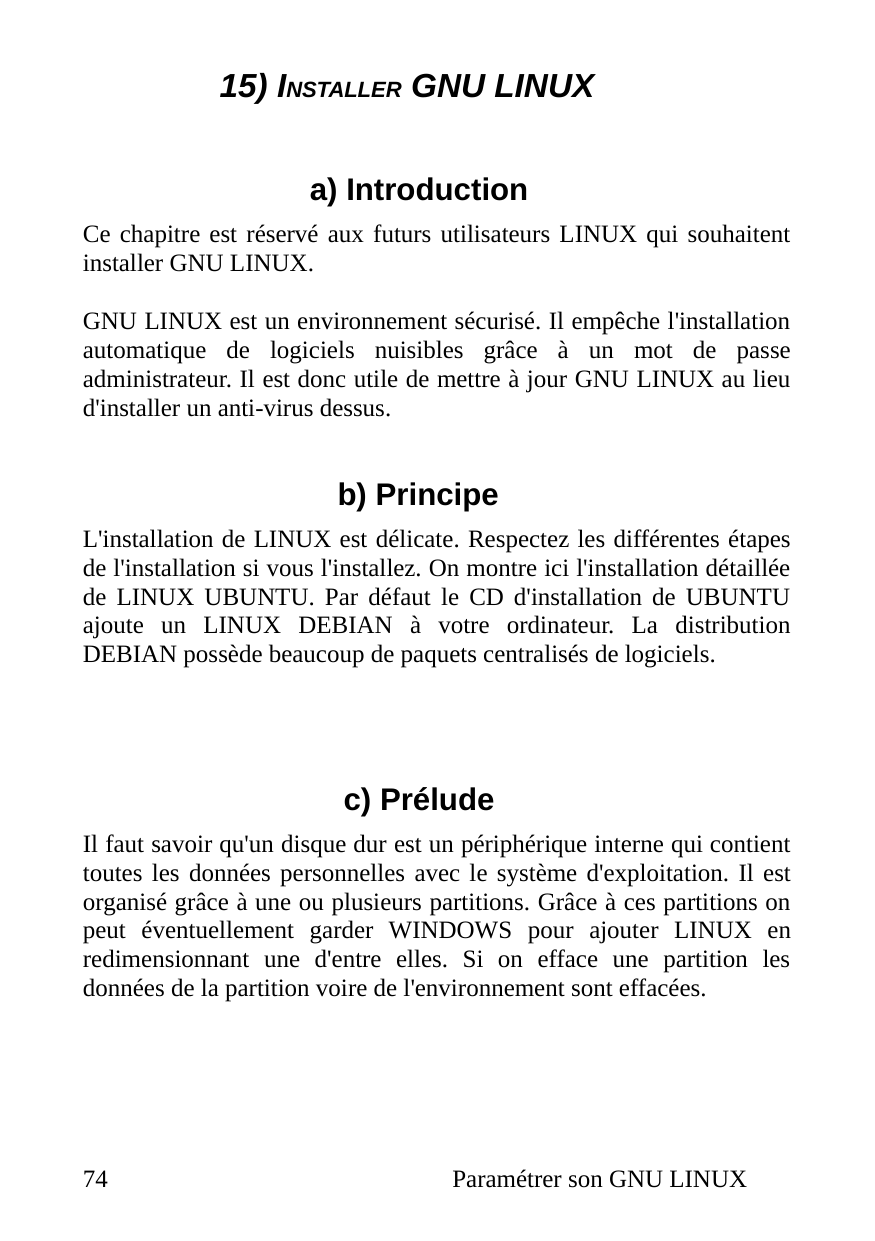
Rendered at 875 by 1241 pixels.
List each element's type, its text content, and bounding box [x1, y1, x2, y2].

subtitle Prélude [83, 781, 791, 817]
subtitle Principe [83, 476, 791, 512]
subtitle Installer GNU LINUX [83, 66, 791, 105]
subtitle Introduction [83, 171, 791, 207]
text Il faut savoir qu'un disque dur est un périphérique interne qui contient toutes les données personnelles avec le système d'exploitation. Il est organisé grâce à une ou plusieurs partitions. Grâce à ces partitions on peut éventuellement garder WINDOWS pour ajouter LINUX en redimensionnant une d'entre elles. Si on efface une partition les données de la partition voire de l'environnement sont effacées. [83, 829, 791, 1002]
text Ce chapitre est réservé aux futurs utilisateurs LINUX qui souhaitent installer GNU LINUX. [83, 219, 791, 277]
text L'installation de LINUX est délicate. Respectez les différentes étapes de l'installation si vous l'installez. On montre ici l'installation détaillée de LINUX UBUNTU. Par défaut le CD d'installation de UBUNTU ajoute un LINUX DEBIAN à votre ordinateur. La distribution DEBIAN possède beaucoup de paquets centralisés de logiciels. [83, 524, 791, 668]
text GNU LINUX est un environnement sécurisé. Il empêche l'installation automatique de logiciels nuisibles grâce à un mot de passe administrateur. Il est donc utile de mettre à jour GNU LINUX au lieu d'installer un anti-virus dessus. [83, 306, 791, 421]
